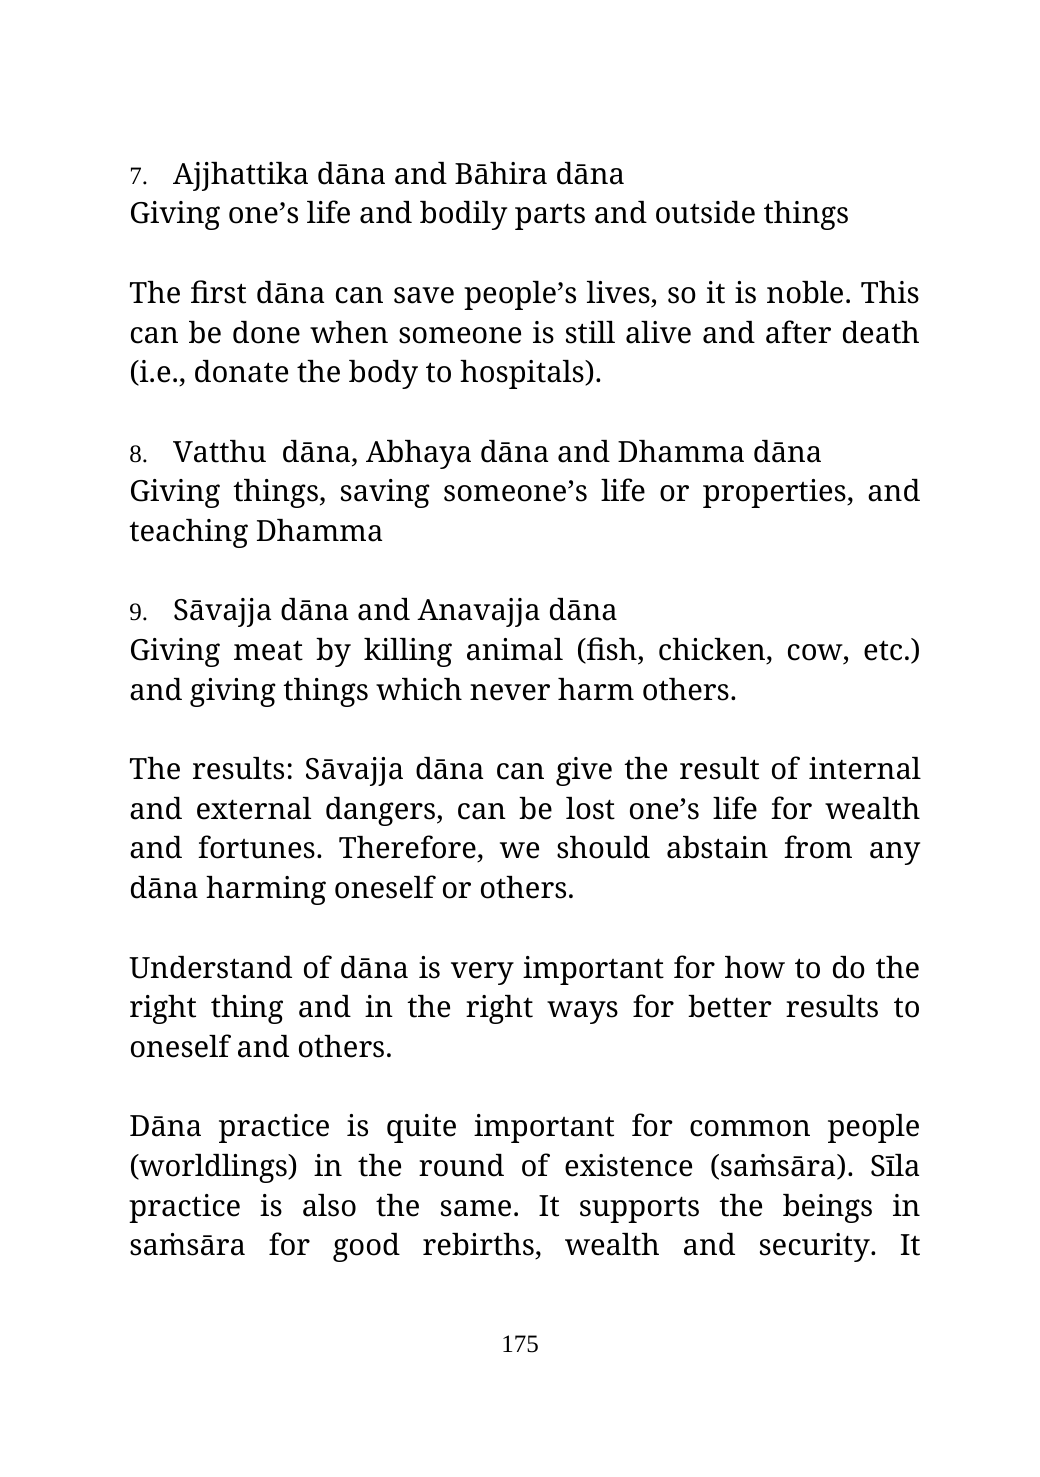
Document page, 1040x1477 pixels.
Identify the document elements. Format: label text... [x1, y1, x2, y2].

list Sāvajja dāna and Anavajja dāna [129, 590, 922, 629]
text The results: Sāvajja dāna can give the result of internal and external dangers, can be lost one’s life for wealth and fortunes. Therefore, we should abstain from any dāna harming oneself or others. [129, 748, 922, 907]
text The first dāna can save people’s lives, so it is noble. This can be done when someone is still alive and after death (i.e., donate the body to hospitals). [129, 272, 922, 391]
text Dāna practice is quite important for common people (worldlings) in the round of existence (saṁsāra). Sīla practice is also the same. It supports the beings in saṁsāra for good rebirths, wealth and security. It [129, 1106, 922, 1264]
text Understand of dāna is very important for how to do the right thing and in the right ways for better results to oneself and others. [129, 947, 922, 1066]
list Vatthu dāna, Abhaya dāna and Dhamma dāna [129, 431, 922, 471]
text Giving meat by killing animal (fish, chicken, cow, etc.) and giving things which never harm others. [129, 629, 922, 709]
text Giving things, saving someone’s life or properties, and teaching Dhamma [129, 471, 922, 550]
list Ajjhattika dāna and Bāhira dāna [129, 153, 922, 193]
text Giving one’s life and bodily parts and outside things [129, 193, 922, 232]
